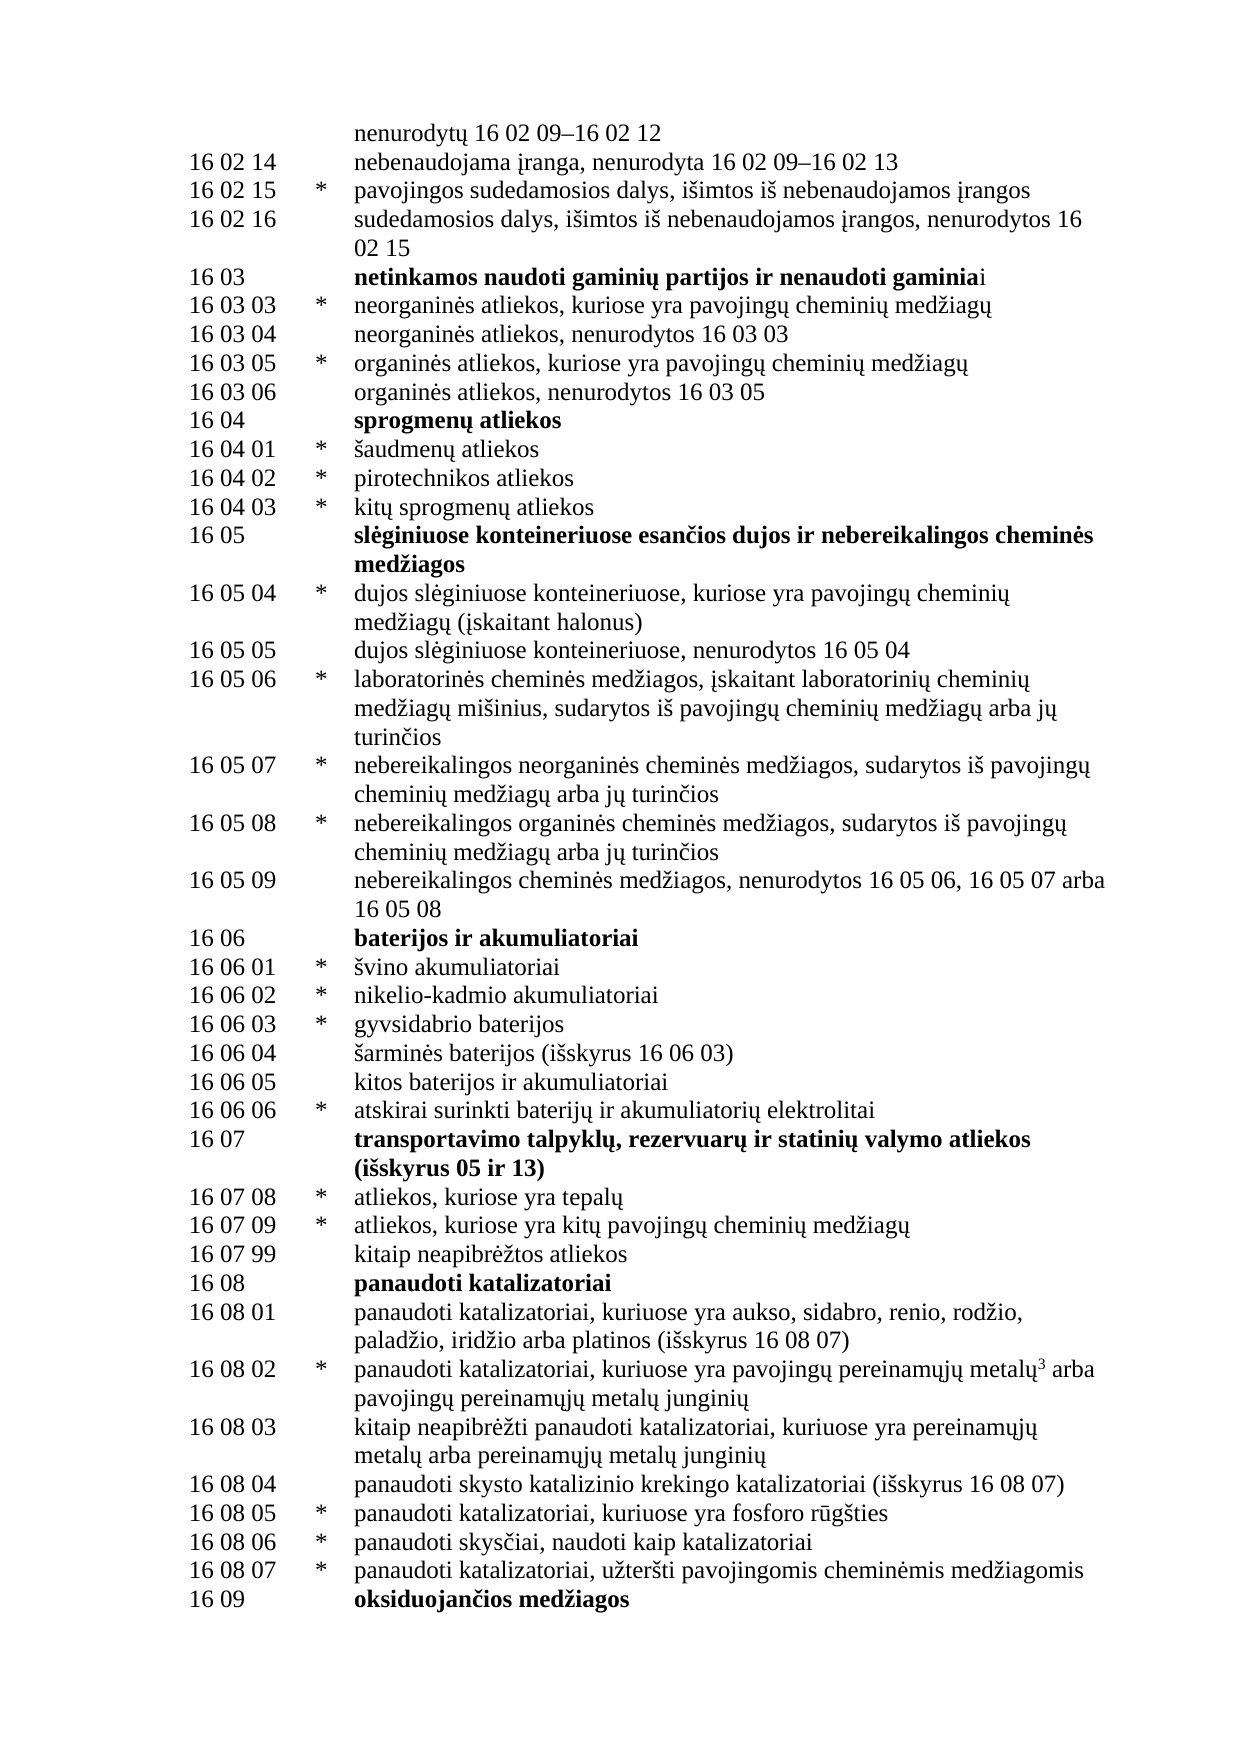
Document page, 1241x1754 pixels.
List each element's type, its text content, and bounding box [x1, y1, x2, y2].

table_cell [300, 1124, 343, 1182]
table_cell 16 08 07 [177, 1556, 300, 1584]
table_cell nebereikalingos organinės cheminės medžiagos, sudarytos iš pavojingų cheminių medžiagų arba jų turinčios [343, 808, 1122, 866]
table_cell 16 08 06 [177, 1527, 300, 1556]
table_cell [300, 1067, 343, 1096]
table_cell neorganinės atliekos, kuriose yra pavojingų cheminių medžiagų [343, 291, 1122, 319]
table_cell oksiduojančios medžiagos [343, 1584, 1122, 1613]
table_cell [300, 118, 343, 147]
table_cell panaudoti katalizatoriai [343, 1268, 1122, 1297]
table_cell pavojingos sudedamosios dalys, išimtos iš nebenaudojamos įrangos [343, 176, 1122, 204]
table_cell * [300, 1211, 343, 1239]
table_cell * [300, 1498, 343, 1527]
table_cell nikelio-kadmio akumuliatoriai [343, 981, 1122, 1009]
table_cell [177, 118, 300, 147]
table_cell [300, 1469, 343, 1498]
table_cell 16 04 03 [177, 492, 300, 521]
table_cell 16 05 04 [177, 578, 300, 636]
table_cell 16 05 06 [177, 664, 300, 751]
table_cell [300, 262, 343, 291]
table_cell šarminės baterijos (išskyrus 16 06 03) [343, 1038, 1122, 1067]
table_cell [300, 147, 343, 176]
table_cell 16 04 01 [177, 434, 300, 463]
table_cell 16 03 [177, 262, 300, 291]
table_cell pirotechnikos atliekos [343, 463, 1122, 492]
table_cell panaudoti katalizatoriai, kuriuose yra pavojingų pereinamųjų metalų3 arba pavojingų pereinamųjų metalų junginių [343, 1354, 1122, 1412]
table_cell [300, 1239, 343, 1268]
table_cell [300, 377, 343, 406]
table_cell * [300, 1009, 343, 1038]
table_cell 16 03 05 [177, 348, 300, 377]
table_cell * [300, 291, 343, 319]
table_cell 16 07 08 [177, 1182, 300, 1211]
table_cell * [300, 1556, 343, 1584]
table_cell 16 03 04 [177, 319, 300, 348]
table_cell 16 06 04 [177, 1038, 300, 1067]
table_cell 16 08 02 [177, 1354, 300, 1412]
table_cell * [300, 952, 343, 981]
table_cell nenurodytų 16 02 09–16 02 12 [343, 118, 1122, 147]
table_cell [300, 521, 343, 578]
table_cell [300, 1297, 343, 1354]
table_cell [300, 1412, 343, 1469]
table_cell [300, 1584, 343, 1613]
table_cell 16 08 03 [177, 1412, 300, 1469]
table_cell laboratorinės cheminės medžiagos, įskaitant laboratorinių cheminių medžiagų mišinius, sudarytos iš pavojingų cheminių medžiagų arba jų turinčios [343, 664, 1122, 751]
table_cell panaudoti katalizatoriai, užteršti pavojingomis cheminėmis medžiagomis [343, 1556, 1122, 1584]
table_cell 16 08 [177, 1268, 300, 1297]
table_cell [300, 866, 343, 923]
table_cell kitos baterijos ir akumuliatoriai [343, 1067, 1122, 1096]
table_cell [300, 1268, 343, 1297]
table_cell 16 07 99 [177, 1239, 300, 1268]
table_cell 16 07 09 [177, 1211, 300, 1239]
table_cell dujos slėginiuose konteineriuose, kuriose yra pavojingų cheminių medžiagų (įskaitant halonus) [343, 578, 1122, 636]
table_cell 16 05 08 [177, 808, 300, 866]
table_cell [300, 923, 343, 952]
table_cell atliekos, kuriose yra tepalų [343, 1182, 1122, 1211]
table_cell * [300, 348, 343, 377]
table_cell transportavimo talpyklų, rezervuarų ir statinių valymo atliekos (išskyrus 05 ir 13) [343, 1124, 1122, 1182]
table_cell * [300, 434, 343, 463]
table_cell 16 06 05 [177, 1067, 300, 1096]
table_cell nebenaudojama įranga, nenurodyta 16 02 09–16 02 13 [343, 147, 1122, 176]
table_cell sudedamosios dalys, išimtos iš nebenaudojamos įrangos, nenurodytos 16 02 15 [343, 204, 1122, 262]
table_cell * [300, 578, 343, 636]
table_cell panaudoti katalizatoriai, kuriuose yra fosforo rūgšties [343, 1498, 1122, 1527]
table_cell * [300, 1096, 343, 1124]
table_cell šaudmenų atliekos [343, 434, 1122, 463]
table_cell panaudoti katalizatoriai, kuriuose yra aukso, sidabro, renio, rodžio, paladžio, iridžio arba platinos (išskyrus 16 08 07) [343, 1297, 1122, 1354]
table_cell * [300, 1182, 343, 1211]
table_cell organinės atliekos, kuriose yra pavojingų cheminių medžiagų [343, 348, 1122, 377]
table_cell 16 04 02 [177, 463, 300, 492]
table_cell 16 06 01 [177, 952, 300, 981]
table_cell atskirai surinkti baterijų ir akumuliatorių elektrolitai [343, 1096, 1122, 1124]
table_cell * [300, 981, 343, 1009]
table_cell nebereikalingos neorganinės cheminės medžiagos, sudarytos iš pavojingų cheminių medžiagų arba jų turinčios [343, 751, 1122, 808]
table_cell [300, 1038, 343, 1067]
table_cell panaudoti skysčiai, naudoti kaip katalizatoriai [343, 1527, 1122, 1556]
table_cell dujos slėginiuose konteineriuose, nenurodytos 16 05 04 [343, 636, 1122, 664]
table_cell kitaip neapibrėžtos atliekos [343, 1239, 1122, 1268]
table_cell švino akumuliatoriai [343, 952, 1122, 981]
table_cell baterijos ir akumuliatoriai [343, 923, 1122, 952]
table_cell 16 09 [177, 1584, 300, 1613]
table_cell 16 08 04 [177, 1469, 300, 1498]
table_cell 16 06 [177, 923, 300, 952]
table_cell 16 02 15 [177, 176, 300, 204]
table_cell kitaip neapibrėžti panaudoti katalizatoriai, kuriuose yra pereinamųjų metalų arba pereinamųjų metalų junginių [343, 1412, 1122, 1469]
table_cell 16 06 03 [177, 1009, 300, 1038]
table_cell netinkamos naudoti gaminių partijos ir nenaudoti gaminiai [343, 262, 1122, 291]
table_cell 16 08 05 [177, 1498, 300, 1527]
table_cell 16 02 14 [177, 147, 300, 176]
table_cell atliekos, kuriose yra kitų pavojingų cheminių medžiagų [343, 1211, 1122, 1239]
table_cell organinės atliekos, nenurodytos 16 03 05 [343, 377, 1122, 406]
table_cell * [300, 1354, 343, 1412]
table_cell neorganinės atliekos, nenurodytos 16 03 03 [343, 319, 1122, 348]
table_cell 16 05 07 [177, 751, 300, 808]
table_cell 16 05 05 [177, 636, 300, 664]
table_cell 16 06 06 [177, 1096, 300, 1124]
table_cell 16 03 06 [177, 377, 300, 406]
table_cell * [300, 463, 343, 492]
table_cell [300, 204, 343, 262]
table_cell * [300, 664, 343, 751]
table_cell 16 05 [177, 521, 300, 578]
table_cell 16 07 [177, 1124, 300, 1182]
table_cell kitų sprogmenų atliekos [343, 492, 1122, 521]
table_cell * [300, 492, 343, 521]
table_cell [300, 636, 343, 664]
table_cell 16 05 09 [177, 866, 300, 923]
table_cell * [300, 751, 343, 808]
table_cell * [300, 176, 343, 204]
table_cell * [300, 1527, 343, 1556]
table_cell slėginiuose konteineriuose esančios dujos ir nebereikalingos cheminės medžiagos [343, 521, 1122, 578]
table_cell 16 06 02 [177, 981, 300, 1009]
table_cell 16 02 16 [177, 204, 300, 262]
table_cell 16 03 03 [177, 291, 300, 319]
table_cell [300, 406, 343, 434]
table_cell [300, 319, 343, 348]
table_cell panaudoti skysto katalizinio krekingo katalizatoriai (išskyrus 16 08 07) [343, 1469, 1122, 1498]
table_cell gyvsidabrio baterijos [343, 1009, 1122, 1038]
table_cell sprogmenų atliekos [343, 406, 1122, 434]
table_cell nebereikalingos cheminės medžiagos, nenurodytos 16 05 06, 16 05 07 arba 16 05 08 [343, 866, 1122, 923]
table_cell * [300, 808, 343, 866]
table_cell 16 08 01 [177, 1297, 300, 1354]
table_cell 16 04 [177, 406, 300, 434]
